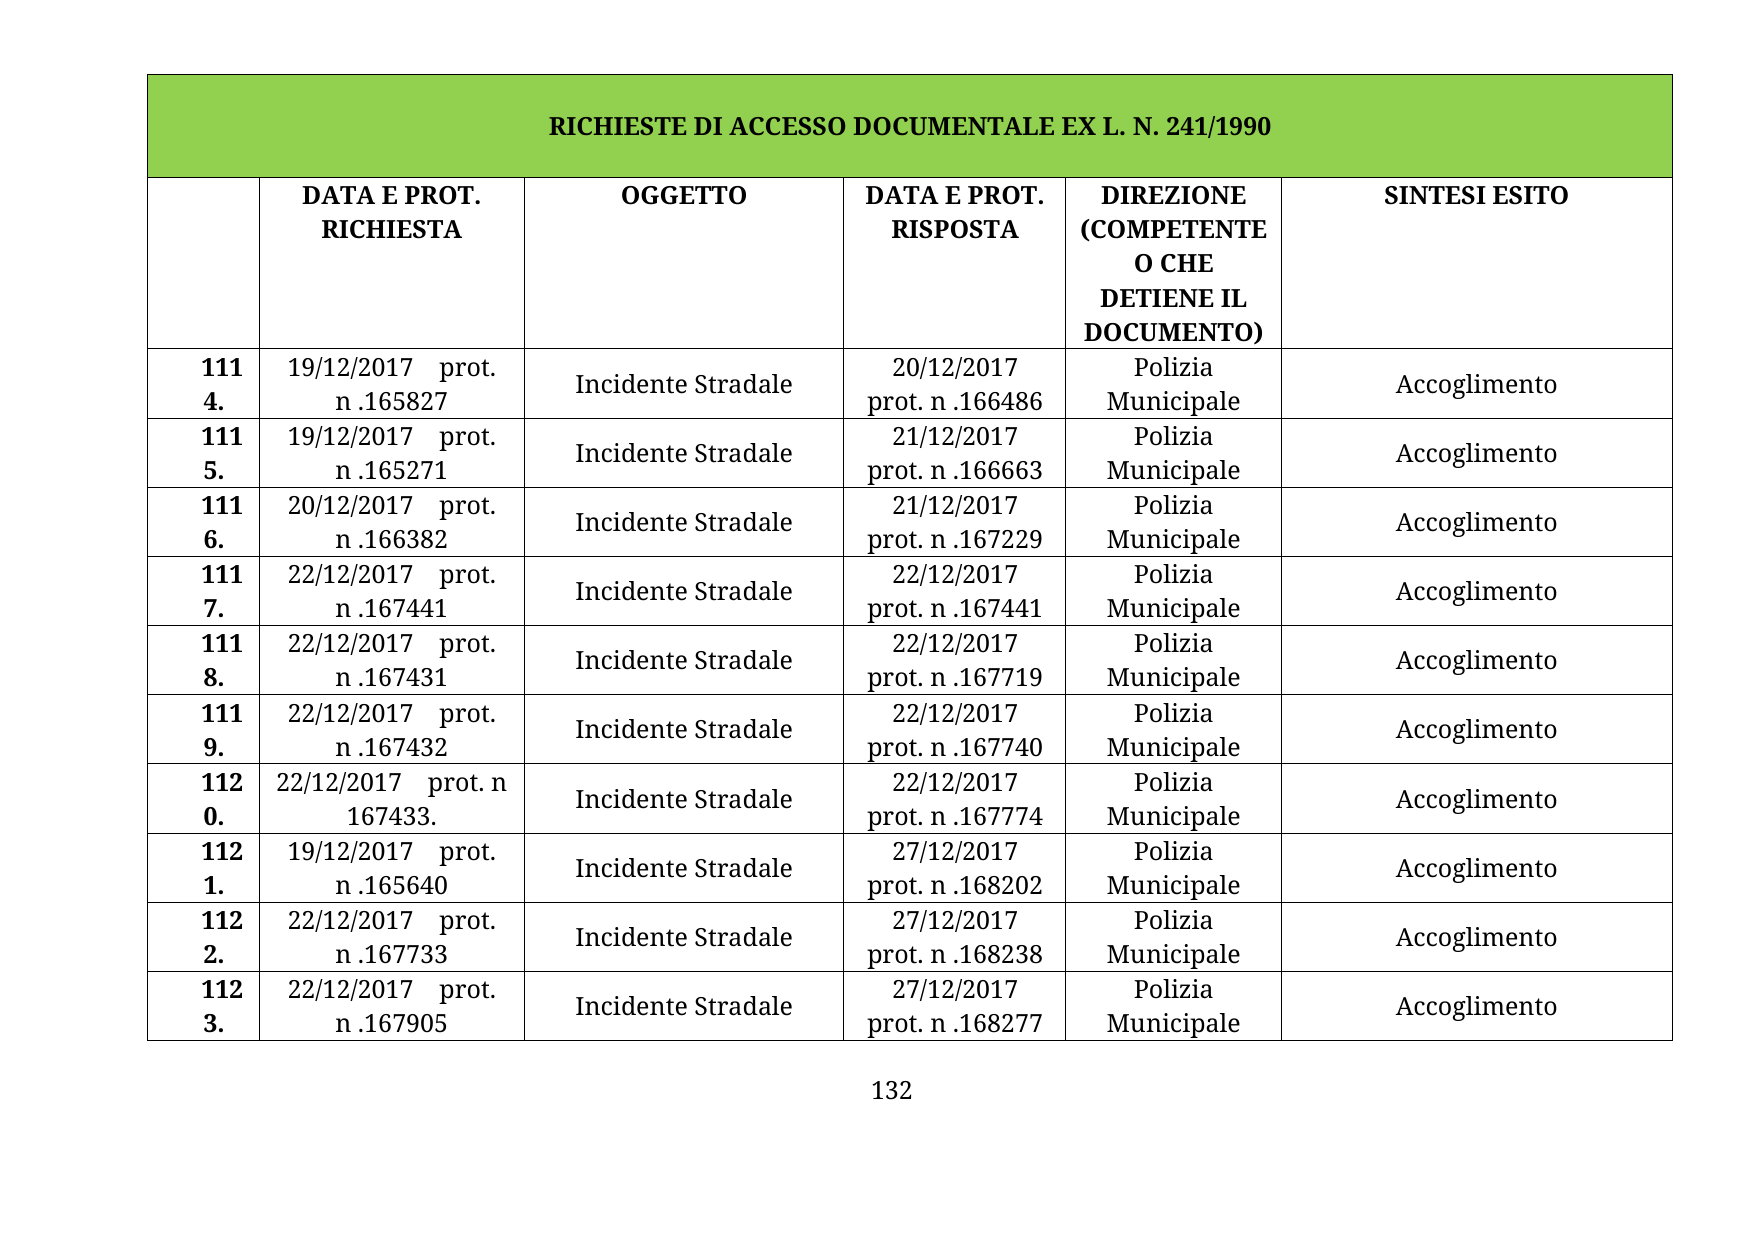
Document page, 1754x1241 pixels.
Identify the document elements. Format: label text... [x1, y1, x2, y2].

table_cell 19/12/2017 prot. n .165827 [260, 349, 524, 417]
table_cell Incidente Stradale [525, 488, 843, 556]
table_cell 21/12/2017 prot. n .166663 [844, 419, 1065, 487]
table_cell Incidente Stradale [525, 626, 843, 694]
table_cell 22/12/2017 prot. n .167733 [260, 903, 524, 971]
table_cell Accoglimento [1282, 972, 1672, 1040]
table_cell 22/12/2017 prot. n .167432 [260, 695, 524, 763]
table_cell 20/12/2017 prot. n .166486 [844, 349, 1065, 417]
table_cell Incidente Stradale [525, 764, 843, 832]
table_cell [148, 488, 259, 556]
table_cell Accoglimento [1282, 834, 1672, 902]
table_cell 21/12/2017 prot. n .167229 [844, 488, 1065, 556]
table_cell Incidente Stradale [525, 695, 843, 763]
table_cell Polizia Municipale [1066, 349, 1281, 417]
table_cell [148, 626, 259, 694]
table_header RICHIESTE DI ACCESSO DOCUMENTALE EX L. N. 241/1990 [148, 75, 1672, 177]
table_cell Accoglimento [1282, 903, 1672, 971]
table_cell DATA E PROT. RICHIESTA [260, 178, 524, 348]
table_cell 22/12/2017 prot. n .167774 [844, 764, 1065, 832]
table_cell Accoglimento [1282, 626, 1672, 694]
table_cell 22/12/2017 prot. n .167905 [260, 972, 524, 1040]
table_cell Polizia Municipale [1066, 695, 1281, 763]
table_cell 22/12/2017 prot. n .167719 [844, 626, 1065, 694]
table_cell 19/12/2017 prot. n .165271 [260, 419, 524, 487]
table_cell 22/12/2017 prot. n 167433. [260, 764, 524, 832]
table_cell Polizia Municipale [1066, 972, 1281, 1040]
table_cell Polizia Municipale [1066, 557, 1281, 625]
table_cell DIREZIONE (COMPETENTE O CHE DETIENE IL DOCUMENTO) [1066, 178, 1281, 348]
table_cell 27/12/2017 prot. n .168202 [844, 834, 1065, 902]
table_cell 22/12/2017 prot. n .167740 [844, 695, 1065, 763]
table_cell [148, 557, 259, 625]
table_cell 22/12/2017 prot. n .167441 [260, 557, 524, 625]
table_cell [148, 695, 259, 763]
table_cell Polizia Municipale [1066, 834, 1281, 902]
table_cell Incidente Stradale [525, 419, 843, 487]
table_cell [148, 834, 259, 902]
table_cell 20/12/2017 prot. n .166382 [260, 488, 524, 556]
table_cell SINTESI ESITO [1282, 178, 1672, 348]
table_cell Polizia Municipale [1066, 488, 1281, 556]
table_cell Accoglimento [1282, 557, 1672, 625]
table_cell [148, 764, 259, 832]
table_cell Polizia Municipale [1066, 419, 1281, 487]
table_cell 22/12/2017 prot. n .167441 [844, 557, 1065, 625]
table_cell Accoglimento [1282, 419, 1672, 487]
table_cell Accoglimento [1282, 764, 1672, 832]
table_cell Incidente Stradale [525, 972, 843, 1040]
table_cell Incidente Stradale [525, 903, 843, 971]
table_cell Polizia Municipale [1066, 626, 1281, 694]
table_cell Accoglimento [1282, 488, 1672, 556]
table_cell 27/12/2017 prot. n .168238 [844, 903, 1065, 971]
table_cell DATA E PROT. RISPOSTA [844, 178, 1065, 348]
table_cell Accoglimento [1282, 695, 1672, 763]
table_cell OGGETTO [525, 178, 843, 348]
table_cell [148, 419, 259, 487]
table_cell [148, 178, 259, 348]
table_cell Incidente Stradale [525, 349, 843, 417]
table_cell Polizia Municipale [1066, 903, 1281, 971]
table_cell 27/12/2017 prot. n .168277 [844, 972, 1065, 1040]
table_cell 19/12/2017 prot. n .165640 [260, 834, 524, 902]
table_cell 22/12/2017 prot. n .167431 [260, 626, 524, 694]
table_cell [148, 349, 259, 417]
table_cell Accoglimento [1282, 349, 1672, 417]
table_cell [148, 903, 259, 971]
table_cell [148, 972, 259, 1040]
table_cell Incidente Stradale [525, 834, 843, 902]
table_cell Polizia Municipale [1066, 764, 1281, 832]
table_cell Incidente Stradale [525, 557, 843, 625]
